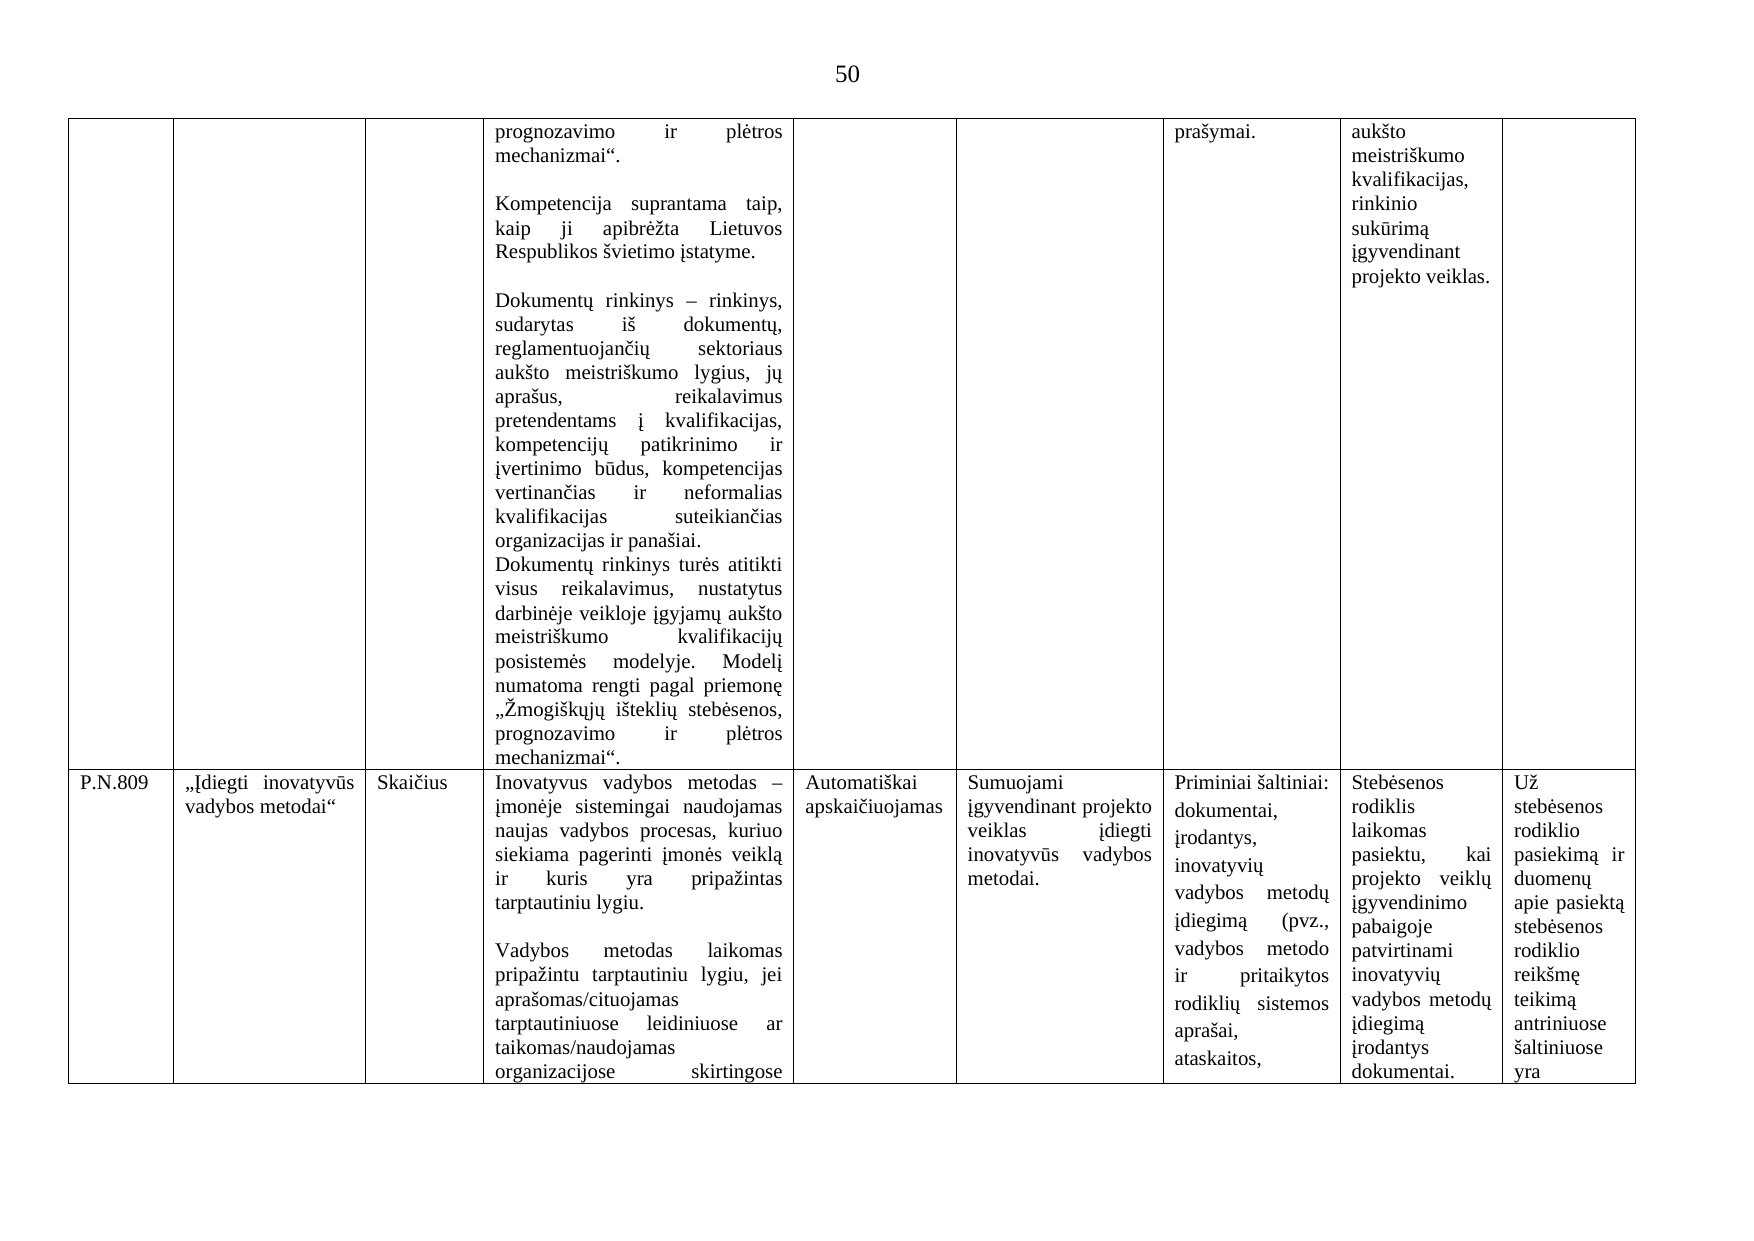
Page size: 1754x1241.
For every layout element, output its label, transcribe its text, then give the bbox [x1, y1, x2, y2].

table_cell aukšto meistriškumo kvalifikacijas, rinkinio sukūrimą įgyvendinant projekto veiklas. [1341, 119, 1502, 769]
table_cell Priminiai šaltiniai: dokumentai, įrodantys, inovatyvių vadybos metodų įdiegimą (pvz., vadybos metodo ir pritaikytos rodiklių sistemos aprašai, ataskaitos, [1164, 770, 1340, 1083]
table_cell [69, 119, 173, 769]
table_cell Stebėsenos rodiklis laikomas pasiektu, kai projekto veiklų įgyvendinimo pabaigoje patvirtinami inovatyvių vadybos metodų įdiegimą įrodantys dokumentai. [1341, 770, 1502, 1083]
table_cell [1503, 119, 1635, 769]
table_cell Sumuojami įgyvendinant projekto veiklas įdiegti inovatyvūs vadybos metodai. [957, 770, 1163, 1083]
table_cell Skaičius [366, 770, 483, 1083]
table_cell [957, 119, 1163, 769]
table_cell Už stebėsenos rodiklio pasiekimą ir duomenų apie pasiektą stebėsenos rodiklio reikšmę teikimą antriniuose šaltiniuose yra [1503, 770, 1635, 1083]
table_cell prašymai. [1164, 119, 1340, 769]
table_cell prognozavimo ir plėtros mechanizmai“. Kompetencija suprantama taip, kaip ji apibrėžta Lietuvos Respublikos švietimo įstatyme. Dokumentų rinkinys – rinkinys, sudarytas iš dokumentų, reglamentuojančių sektoriaus aukšto meistriškumo lygius, jų aprašus, reikalavimus pretendentams į kvalifikacijas, kompetencijų patikrinimo ir įvertinimo būdus, kompetencijas vertinančias ir neformalias kvalifikacijas suteikiančias organizacijas ir panašiai. Dokumentų rinkinys turės atitikti visus reikalavimus, nustatytus darbinėje veikloje įgyjamų aukšto meistriškumo kvalifikacijų posistemės modelyje. Modelį numatoma rengti pagal priemonę „Žmogiškųjų išteklių stebėsenos, prognozavimo ir plėtros mechanizmai“. [484, 119, 793, 769]
table_cell [366, 119, 483, 769]
table_cell [794, 119, 956, 769]
table_cell P.N.809 [69, 770, 173, 1083]
table_cell Inovatyvus vadybos metodas – įmonėje sistemingai naudojamas naujas vadybos procesas, kuriuo siekiama pagerinti įmonės veiklą ir kuris yra pripažintas tarptautiniu lygiu. Vadybos metodas laikomas pripažintu tarptautiniu lygiu, jei aprašomas/cituojamas tarptautiniuose leidiniuose ar taikomas/naudojamas organizacijose skirtingose [484, 770, 793, 1083]
table_cell [174, 119, 365, 769]
table_cell Automatiškai apskaičiuojamas [794, 770, 956, 1083]
table_cell „Įdiegti inovatyvūs vadybos metodai“ [174, 770, 365, 1083]
